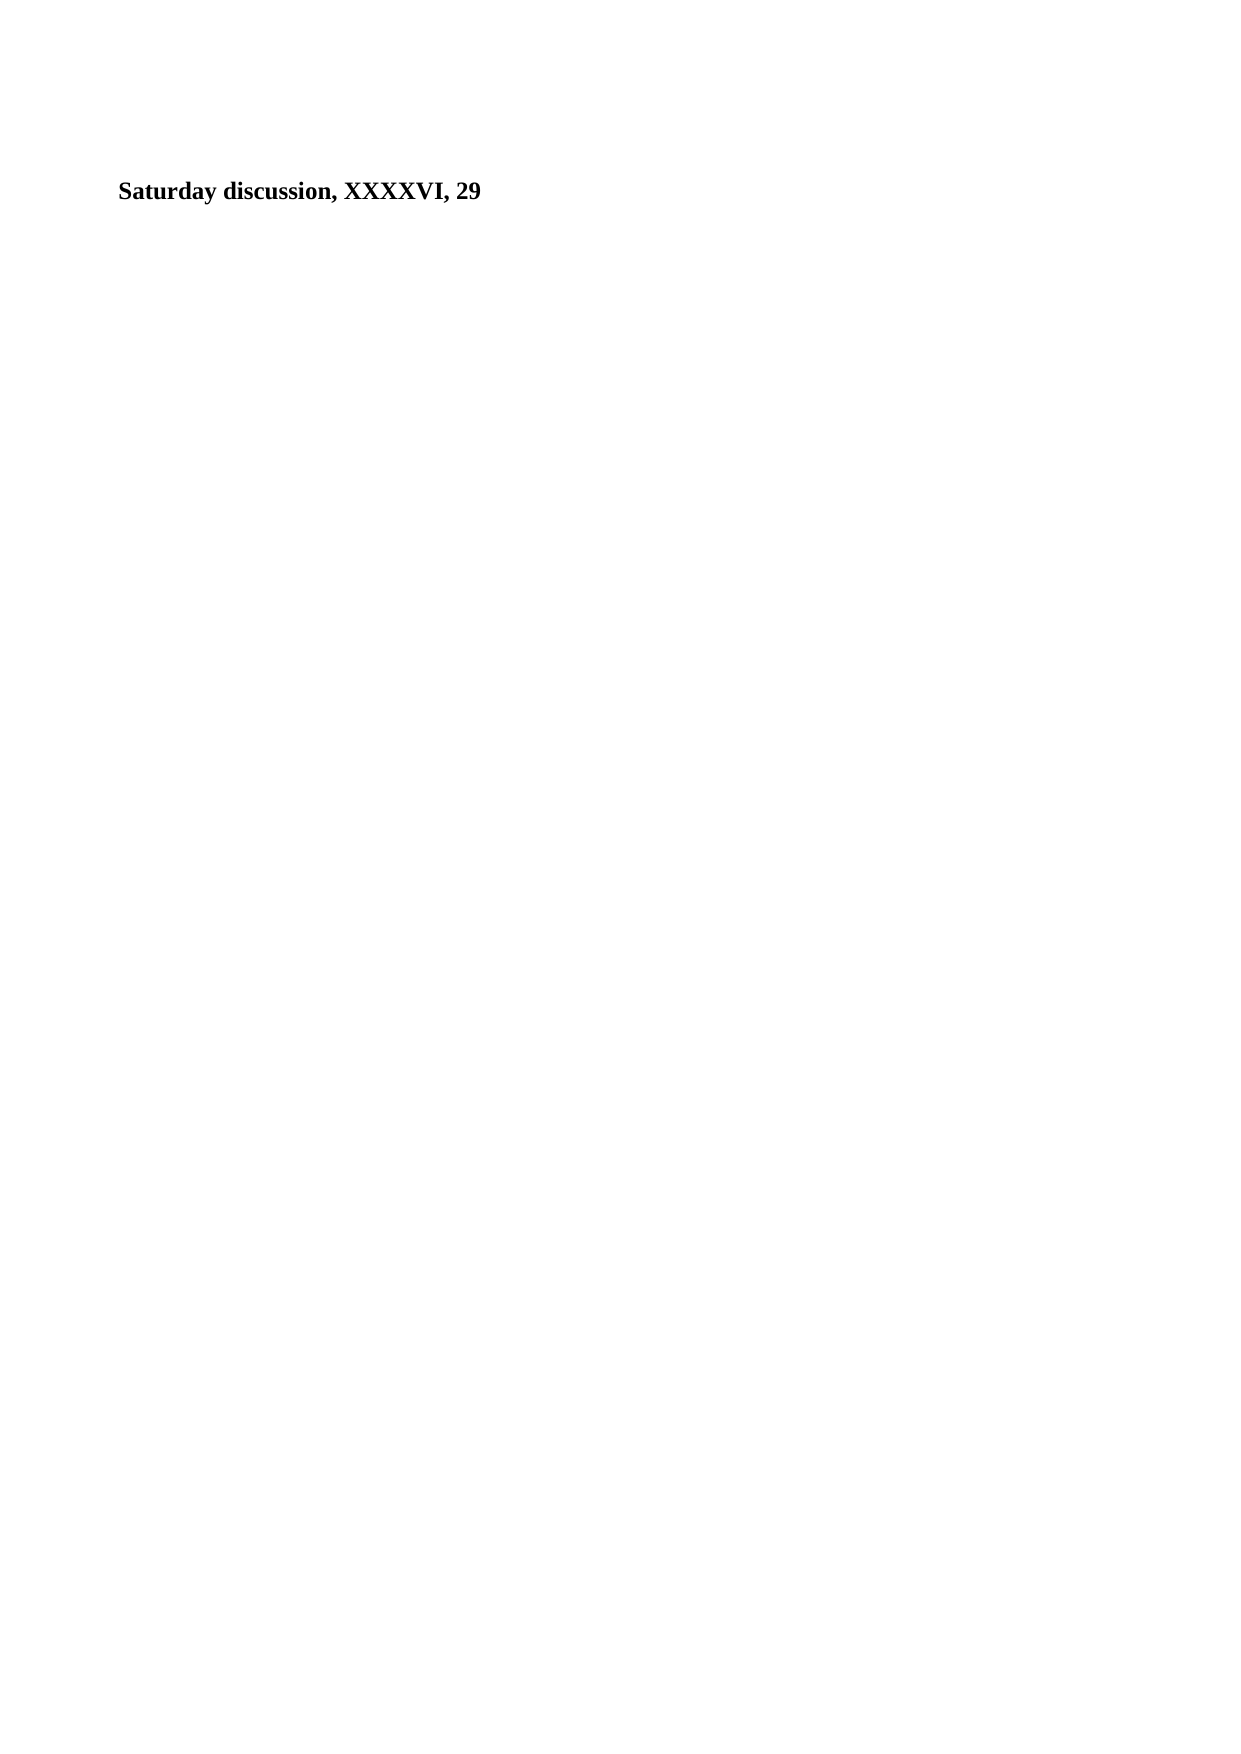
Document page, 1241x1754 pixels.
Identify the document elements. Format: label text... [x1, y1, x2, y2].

subtitle Saturday discussion, XXXXVI, 29 [118, 176, 1122, 205]
